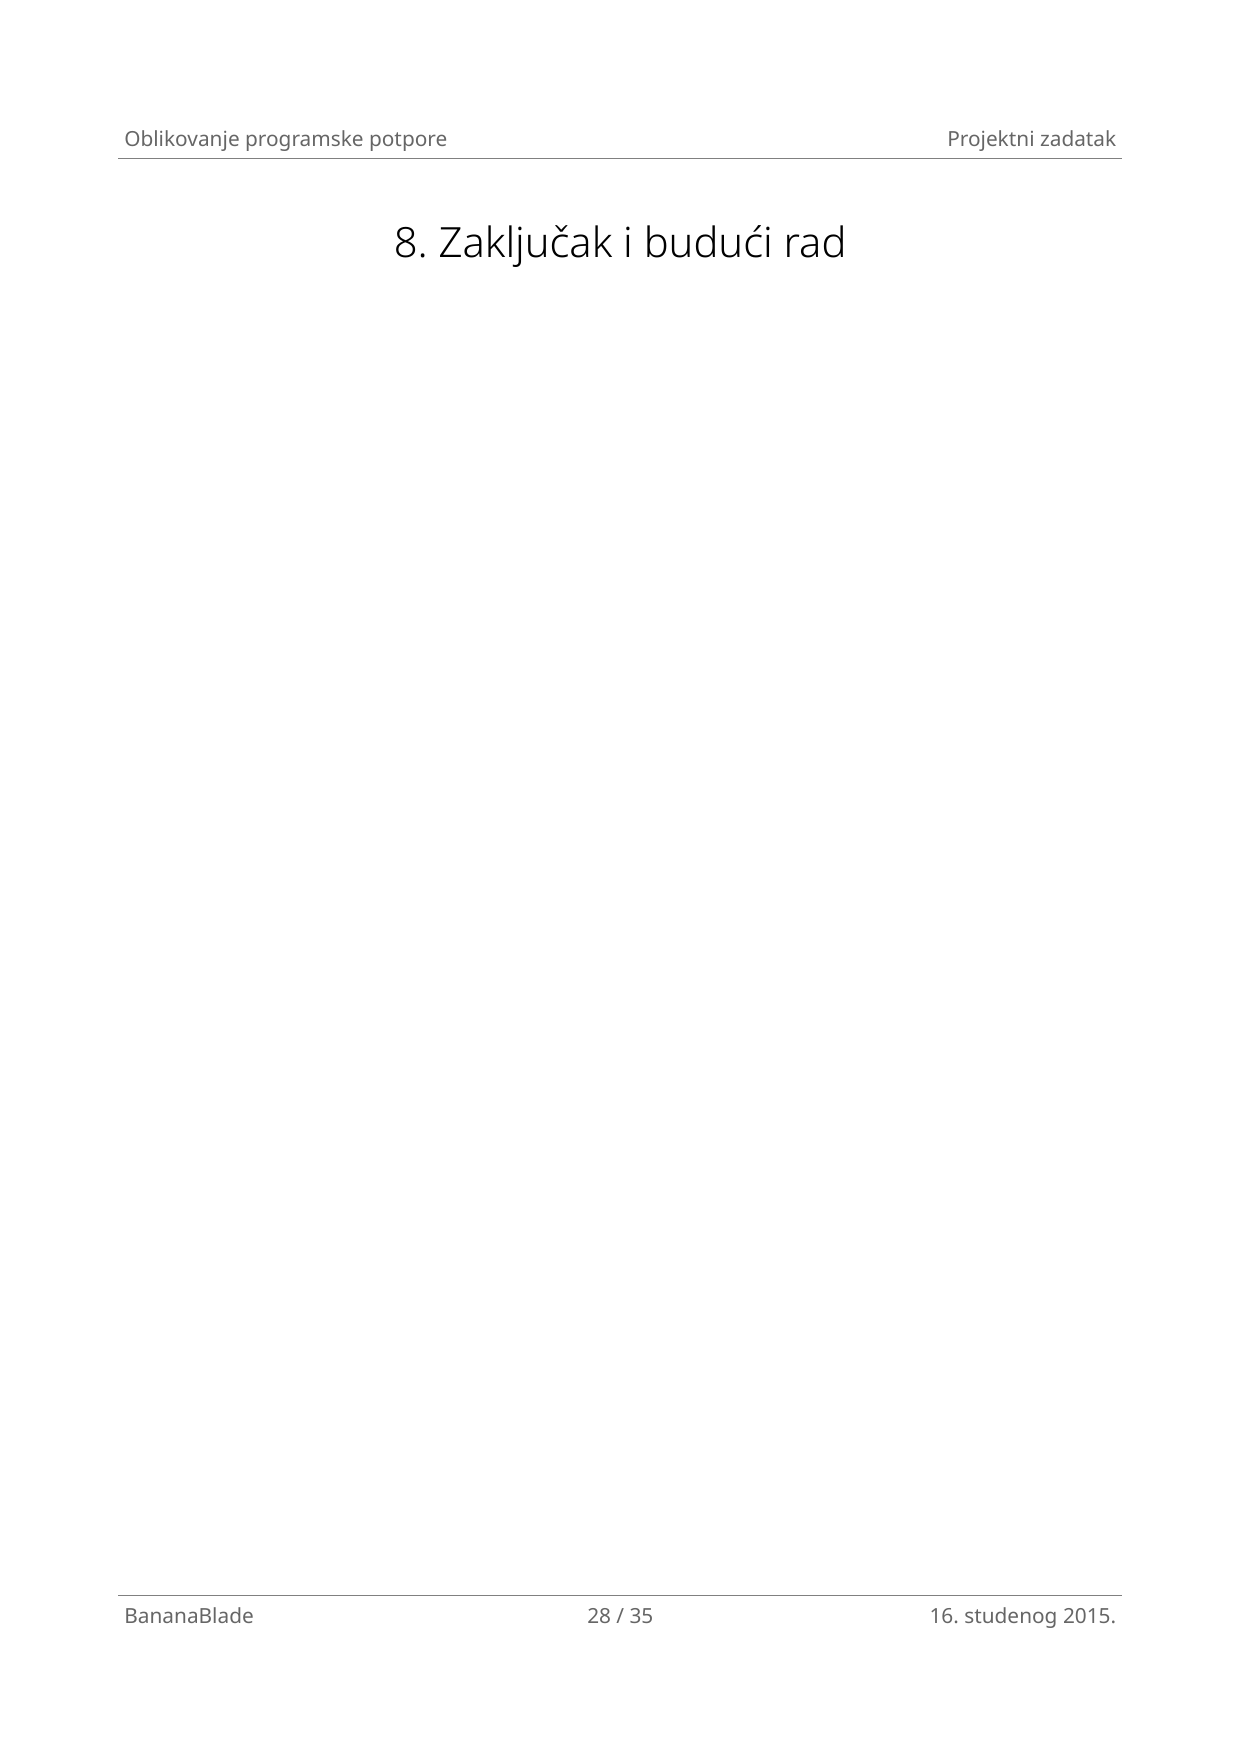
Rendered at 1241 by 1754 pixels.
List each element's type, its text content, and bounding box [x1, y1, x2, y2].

subtitle 8. Zaključak i budući rad [118, 213, 1122, 270]
